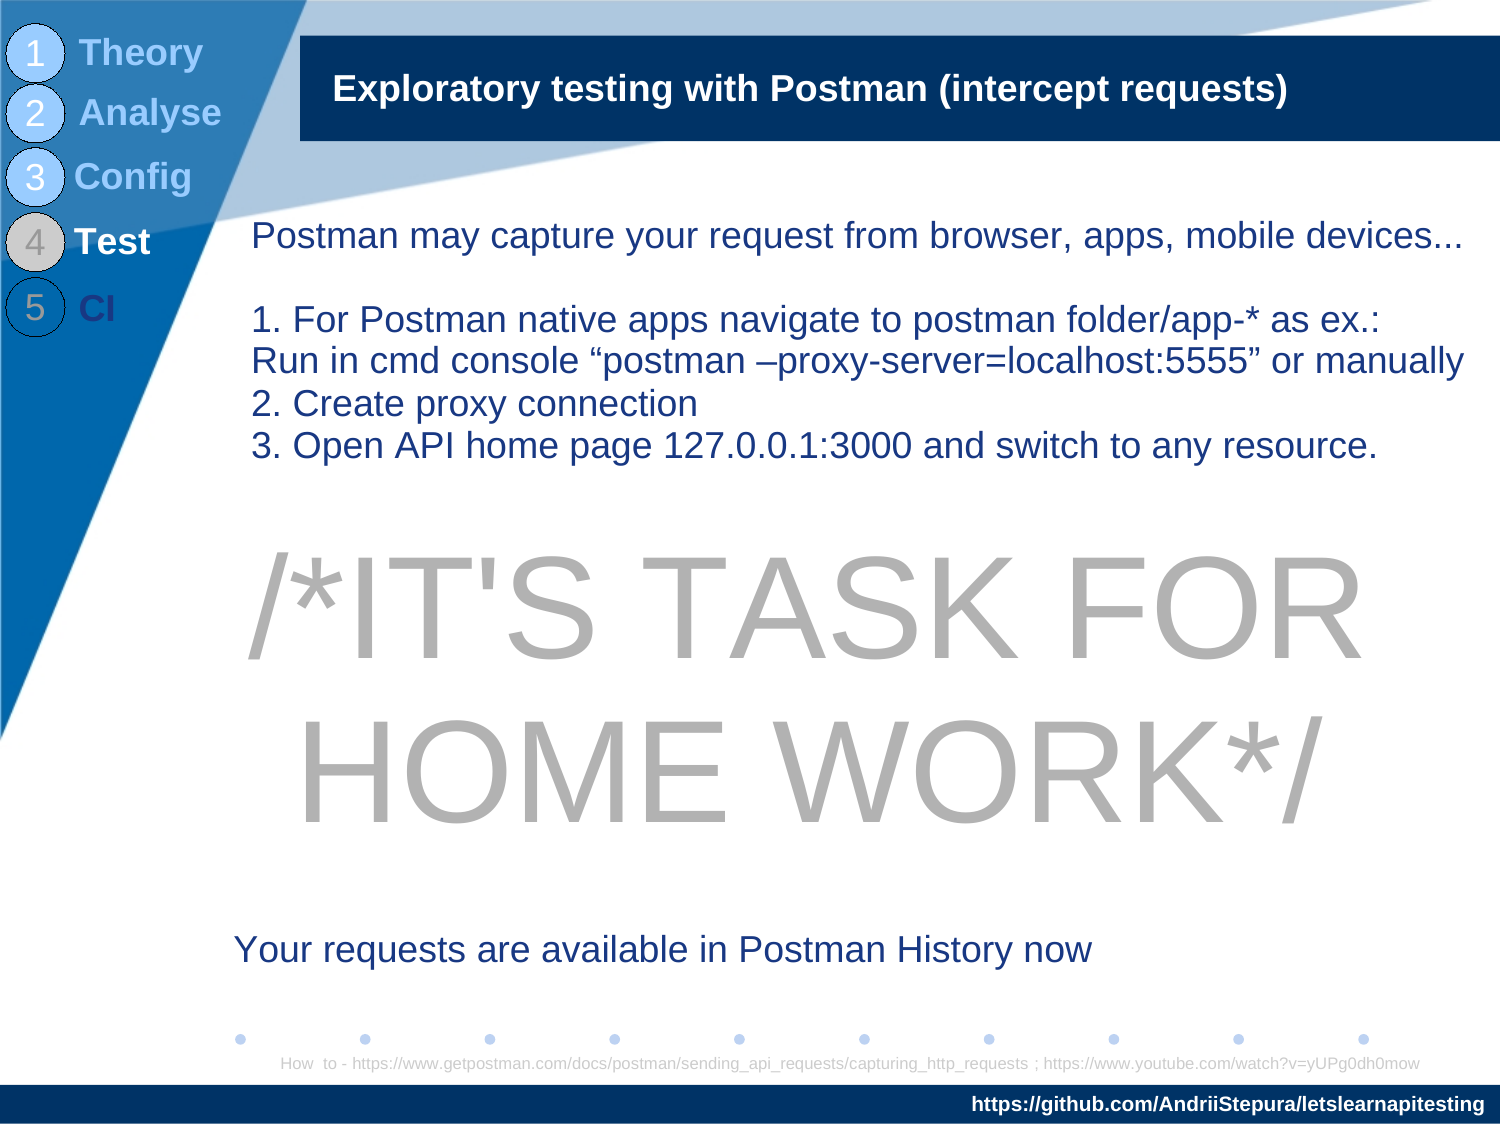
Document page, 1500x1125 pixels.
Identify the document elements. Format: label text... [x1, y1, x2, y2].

text_box /*IT'S TASK FOR HOME WORK*/ [147, 519, 1471, 861]
text_box 1 [5, 23, 66, 83]
text_box 3 [5, 147, 66, 207]
text_box 2 [5, 83, 66, 143]
picture [38, 67, 63, 100]
text_box 5 [5, 277, 66, 337]
text_box How to - https://www.getpostman.com/docs/postman/sending_api_requests/capturing_http_requests ; https://www.youtube.com/watch?v=yUPg0dh0mow [265, 1047, 1471, 1081]
text_box Your requests are available in Postman History now [218, 921, 1459, 979]
title Exploratory testing with Postman (intercept requests) [300, 35, 1500, 142]
list Config [58, 147, 591, 223]
picture [0, 0, 1500, 842]
list Theory [63, 23, 266, 83]
text_box Postman may capture your request from browser, apps, mobile devices... 1. For Postman native apps navigate to postman folder/app-* as ex.: Run in cmd console “postman –proxy-server=localhost:5555” or manually 2. Create proxy connection 3. Open API home page 127.0.0.1:3000 and switch to any resource. [236, 206, 1500, 980]
list Analyse [63, 83, 266, 148]
list CI [63, 279, 148, 339]
list Test [59, 212, 236, 495]
text_box 4 [5, 212, 66, 272]
